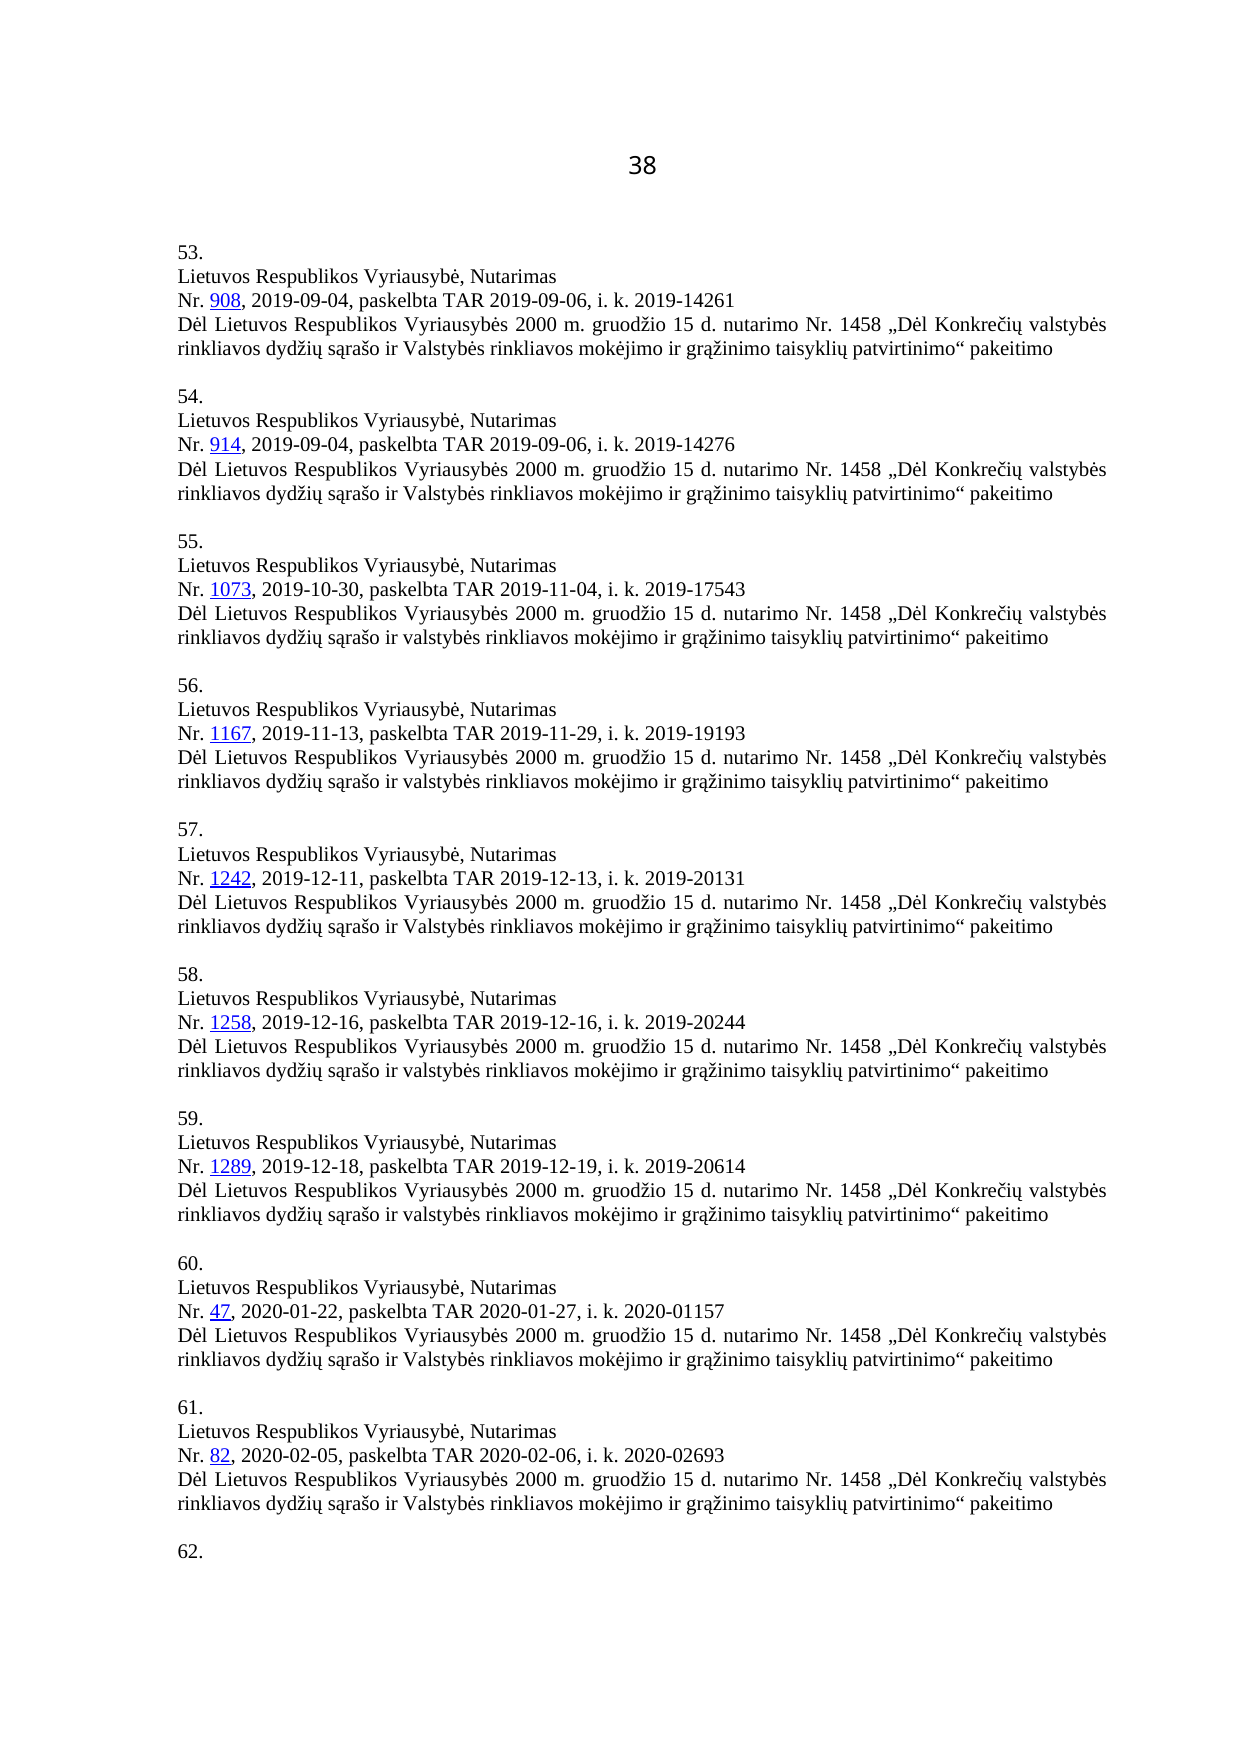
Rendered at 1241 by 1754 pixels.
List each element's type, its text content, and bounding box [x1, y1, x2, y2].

text Nr. 914, 2019-09-04, paskelbta TAR 2019-09-06, i. k. 2019-14276 [177, 432, 1107, 456]
text Nr. 1073, 2019-10-30, paskelbta TAR 2019-11-04, i. k. 2019-17543 [177, 577, 1107, 601]
text Lietuvos Respublikos Vyriausybė, Nutarimas [177, 408, 1107, 432]
text Nr. 908, 2019-09-04, paskelbta TAR 2019-09-06, i. k. 2019-14261 [177, 288, 1107, 312]
text 54. [177, 384, 1107, 408]
text 62. [177, 1539, 1107, 1563]
text Dėl Lietuvos Respublikos Vyriausybės 2000 m. gruodžio 15 d. nutarimo Nr. 1458 „Dėl Konkrečių valstybės rinkliavos dydžių sąrašo ir Valstybės rinkliavos mokėjimo ir grąžinimo taisyklių patvirtinimo“ pakeitimo [177, 456, 1107, 504]
text Lietuvos Respublikos Vyriausybė, Nutarimas [177, 986, 1107, 1010]
text Dėl Lietuvos Respublikos Vyriausybės 2000 m. gruodžio 15 d. nutarimo Nr. 1458 „Dėl Konkrečių valstybės rinkliavos dydžių sąrašo ir Valstybės rinkliavos mokėjimo ir grąžinimo taisyklių patvirtinimo“ pakeitimo [177, 1467, 1107, 1515]
text Dėl Lietuvos Respublikos Vyriausybės 2000 m. gruodžio 15 d. nutarimo Nr. 1458 „Dėl Konkrečių valstybės rinkliavos dydžių sąrašo ir valstybės rinkliavos mokėjimo ir grąžinimo taisyklių patvirtinimo“ pakeitimo [177, 1034, 1107, 1082]
text Nr. 82, 2020-02-05, paskelbta TAR 2020-02-06, i. k. 2020-02693 [177, 1443, 1107, 1467]
text Nr. 1242, 2019-12-11, paskelbta TAR 2019-12-13, i. k. 2019-20131 [177, 866, 1107, 889]
text Nr. 47, 2020-01-22, paskelbta TAR 2020-01-27, i. k. 2020-01157 [177, 1299, 1107, 1323]
text Dėl Lietuvos Respublikos Vyriausybės 2000 m. gruodžio 15 d. nutarimo Nr. 1458 „Dėl Konkrečių valstybės rinkliavos dydžių sąrašo ir Valstybės rinkliavos mokėjimo ir grąžinimo taisyklių patvirtinimo“ pakeitimo [177, 1323, 1107, 1371]
text 61. [177, 1395, 1107, 1419]
text Dėl Lietuvos Respublikos Vyriausybės 2000 m. gruodžio 15 d. nutarimo Nr. 1458 „Dėl Konkrečių valstybės rinkliavos dydžių sąrašo ir Valstybės rinkliavos mokėjimo ir grąžinimo taisyklių patvirtinimo“ pakeitimo [177, 312, 1107, 360]
text 60. [177, 1251, 1107, 1274]
text Lietuvos Respublikos Vyriausybė, Nutarimas [177, 1419, 1107, 1443]
text Dėl Lietuvos Respublikos Vyriausybės 2000 m. gruodžio 15 d. nutarimo Nr. 1458 „Dėl Konkrečių valstybės rinkliavos dydžių sąrašo ir valstybės rinkliavos mokėjimo ir grąžinimo taisyklių patvirtinimo“ pakeitimo [177, 601, 1107, 649]
text Nr. 1289, 2019-12-18, paskelbta TAR 2019-12-19, i. k. 2019-20614 [177, 1154, 1107, 1178]
text Nr. 1258, 2019-12-16, paskelbta TAR 2019-12-16, i. k. 2019-20244 [177, 1010, 1107, 1034]
text Lietuvos Respublikos Vyriausybė, Nutarimas [177, 553, 1107, 577]
text Lietuvos Respublikos Vyriausybė, Nutarimas [177, 697, 1107, 721]
text 59. [177, 1106, 1107, 1130]
text 58. [177, 962, 1107, 986]
text 55. [177, 529, 1107, 553]
text Dėl Lietuvos Respublikos Vyriausybės 2000 m. gruodžio 15 d. nutarimo Nr. 1458 „Dėl Konkrečių valstybės rinkliavos dydžių sąrašo ir valstybės rinkliavos mokėjimo ir grąžinimo taisyklių patvirtinimo“ pakeitimo [177, 745, 1107, 793]
text Lietuvos Respublikos Vyriausybė, Nutarimas [177, 841, 1107, 866]
text Lietuvos Respublikos Vyriausybė, Nutarimas [177, 1130, 1107, 1154]
text Lietuvos Respublikos Vyriausybė, Nutarimas [177, 264, 1107, 288]
text 57. [177, 817, 1107, 841]
text 56. [177, 673, 1107, 697]
text Nr. 1167, 2019-11-13, paskelbta TAR 2019-11-29, i. k. 2019-19193 [177, 721, 1107, 745]
text 53. [177, 240, 1107, 264]
text Dėl Lietuvos Respublikos Vyriausybės 2000 m. gruodžio 15 d. nutarimo Nr. 1458 „Dėl Konkrečių valstybės rinkliavos dydžių sąrašo ir Valstybės rinkliavos mokėjimo ir grąžinimo taisyklių patvirtinimo“ pakeitimo [177, 889, 1107, 938]
text Lietuvos Respublikos Vyriausybė, Nutarimas [177, 1274, 1107, 1299]
text Dėl Lietuvos Respublikos Vyriausybės 2000 m. gruodžio 15 d. nutarimo Nr. 1458 „Dėl Konkrečių valstybės rinkliavos dydžių sąrašo ir valstybės rinkliavos mokėjimo ir grąžinimo taisyklių patvirtinimo“ pakeitimo [177, 1178, 1107, 1226]
